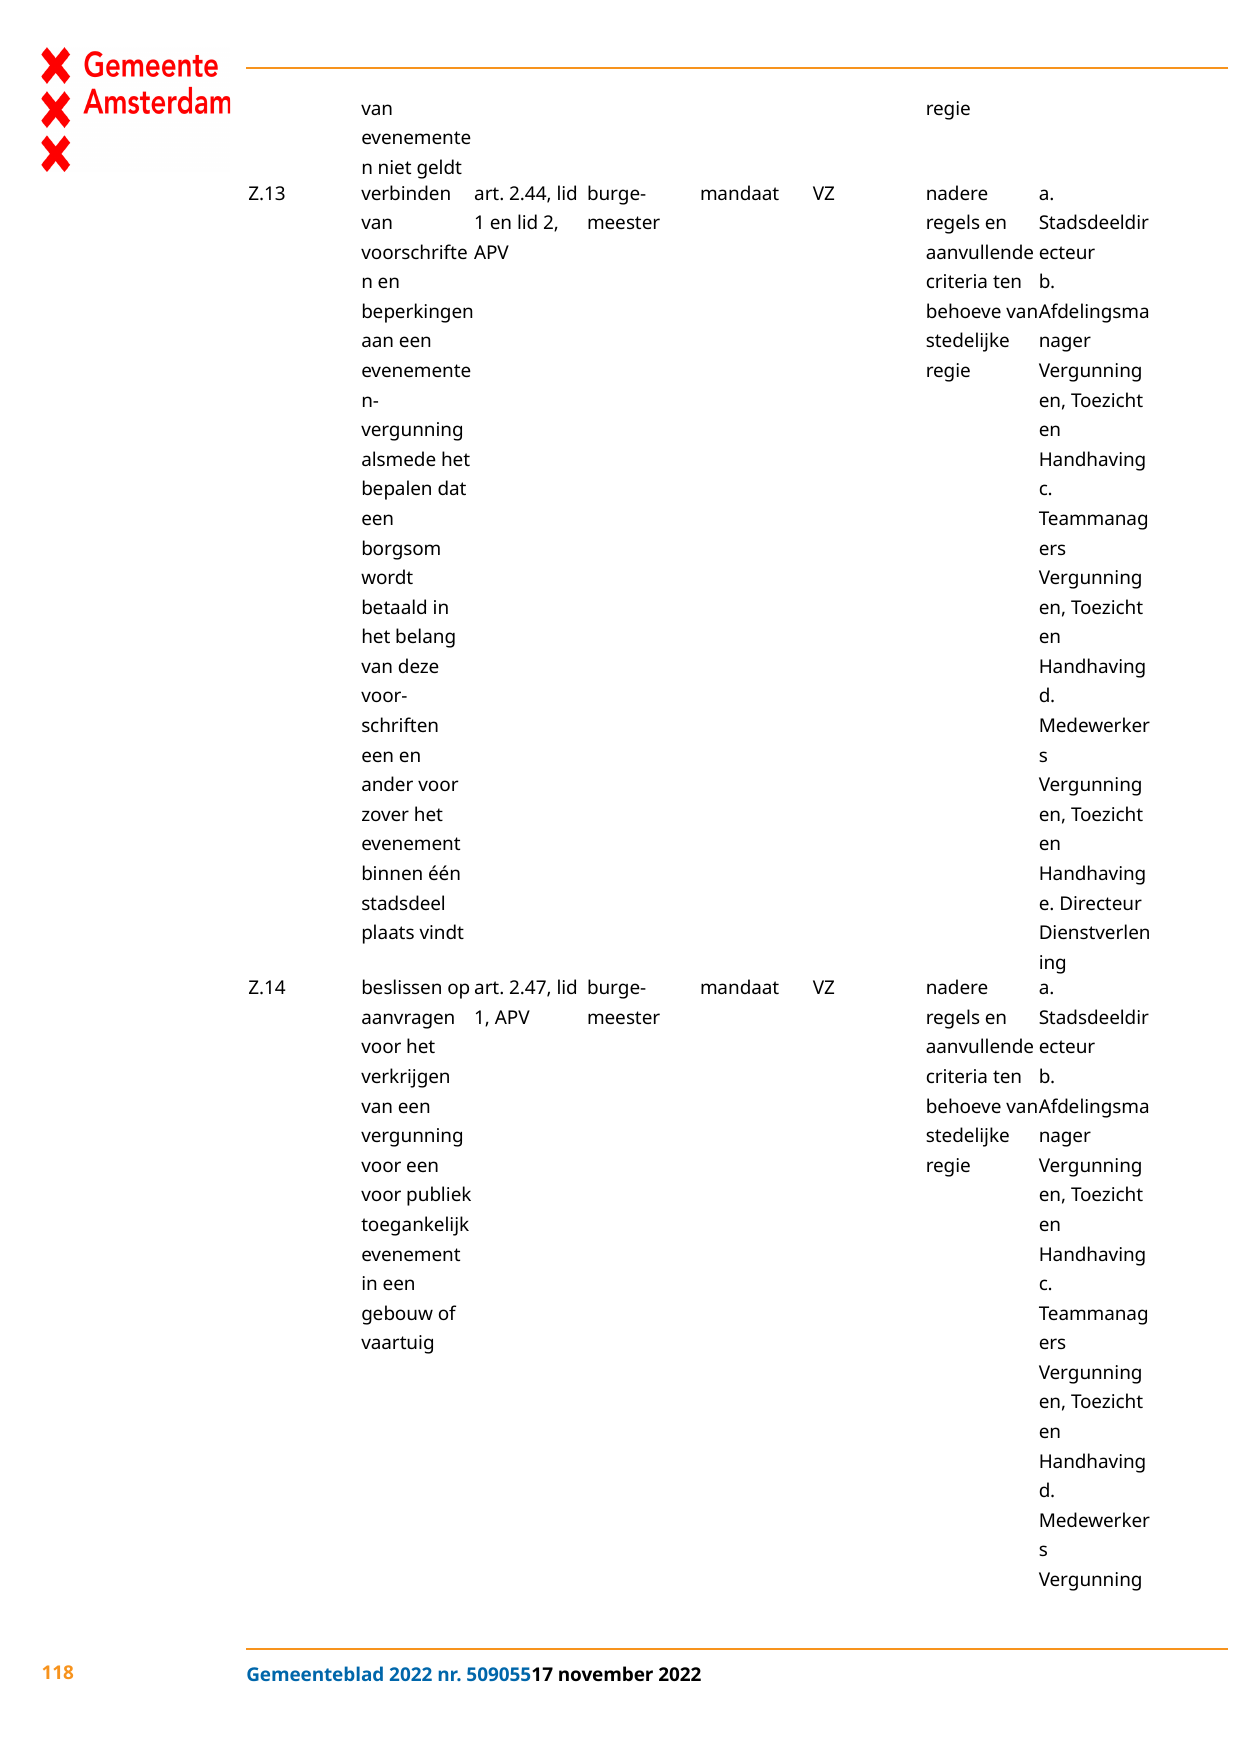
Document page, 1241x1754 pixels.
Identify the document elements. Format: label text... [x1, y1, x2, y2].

table_cell nadere regels en aanvullende criteria ten behoeve van stedelijke regie [926, 975, 1038, 1592]
table_cell beslissen op aanvragen voor het verkrijgen van een vergunning voor een voor publiek toegankelijk evenement in een gebouw of vaartuig [361, 975, 474, 1592]
table_cell VZ [813, 180, 926, 974]
table_cell [248, 95, 361, 180]
table_cell art. 2.47, lid 1, APV [474, 975, 587, 1592]
table_cell VZ [813, 975, 926, 1592]
table_cell [813, 95, 926, 180]
table_cell mandaat [700, 180, 813, 974]
table_cell [700, 95, 813, 180]
table_cell regie [926, 95, 1038, 180]
table_cell nadere regels en aanvullende criteria ten behoeve van stedelijke regie [926, 180, 1038, 974]
table_cell [1039, 95, 1152, 180]
table_cell [587, 95, 700, 180]
picture [41, 47, 231, 172]
table_cell Z.14 [248, 975, 361, 1592]
table_cell van evenementen niet geldt [361, 95, 474, 180]
table_cell Z.13 [248, 180, 361, 974]
table_cell verbinden van voorschriften en beperkingen aan een evenementen-vergunning alsmede het bepalen dat een borgsom wordt betaald in het belang van deze voor-schriften een en ander voor zover het evenement binnen één stadsdeel plaats vindt [361, 180, 474, 974]
table_cell burge-meester [587, 975, 700, 1592]
table_cell burge-meester [587, 180, 700, 974]
table_cell [474, 95, 587, 180]
table_cell mandaat [700, 975, 813, 1592]
table_cell a. Stadsdeeldirecteur b. Afdelingsmanager Vergunningen, Toezicht en Handhaving c. Teammanagers Vergunningen, Toezicht en Handhaving d. Medewerkers Vergunningen, Toezicht en Handhaving e. Directeur Dienstverlening [1039, 180, 1152, 974]
table_cell a. Stadsdeeldirecteur b. Afdelingsmanager Vergunningen, Toezicht en Handhaving c. Teammanagers Vergunningen, Toezicht en Handhaving d. Medewerkers Vergunning [1039, 975, 1152, 1592]
table_cell art. 2.44, lid 1 en lid 2, APV [474, 180, 587, 974]
